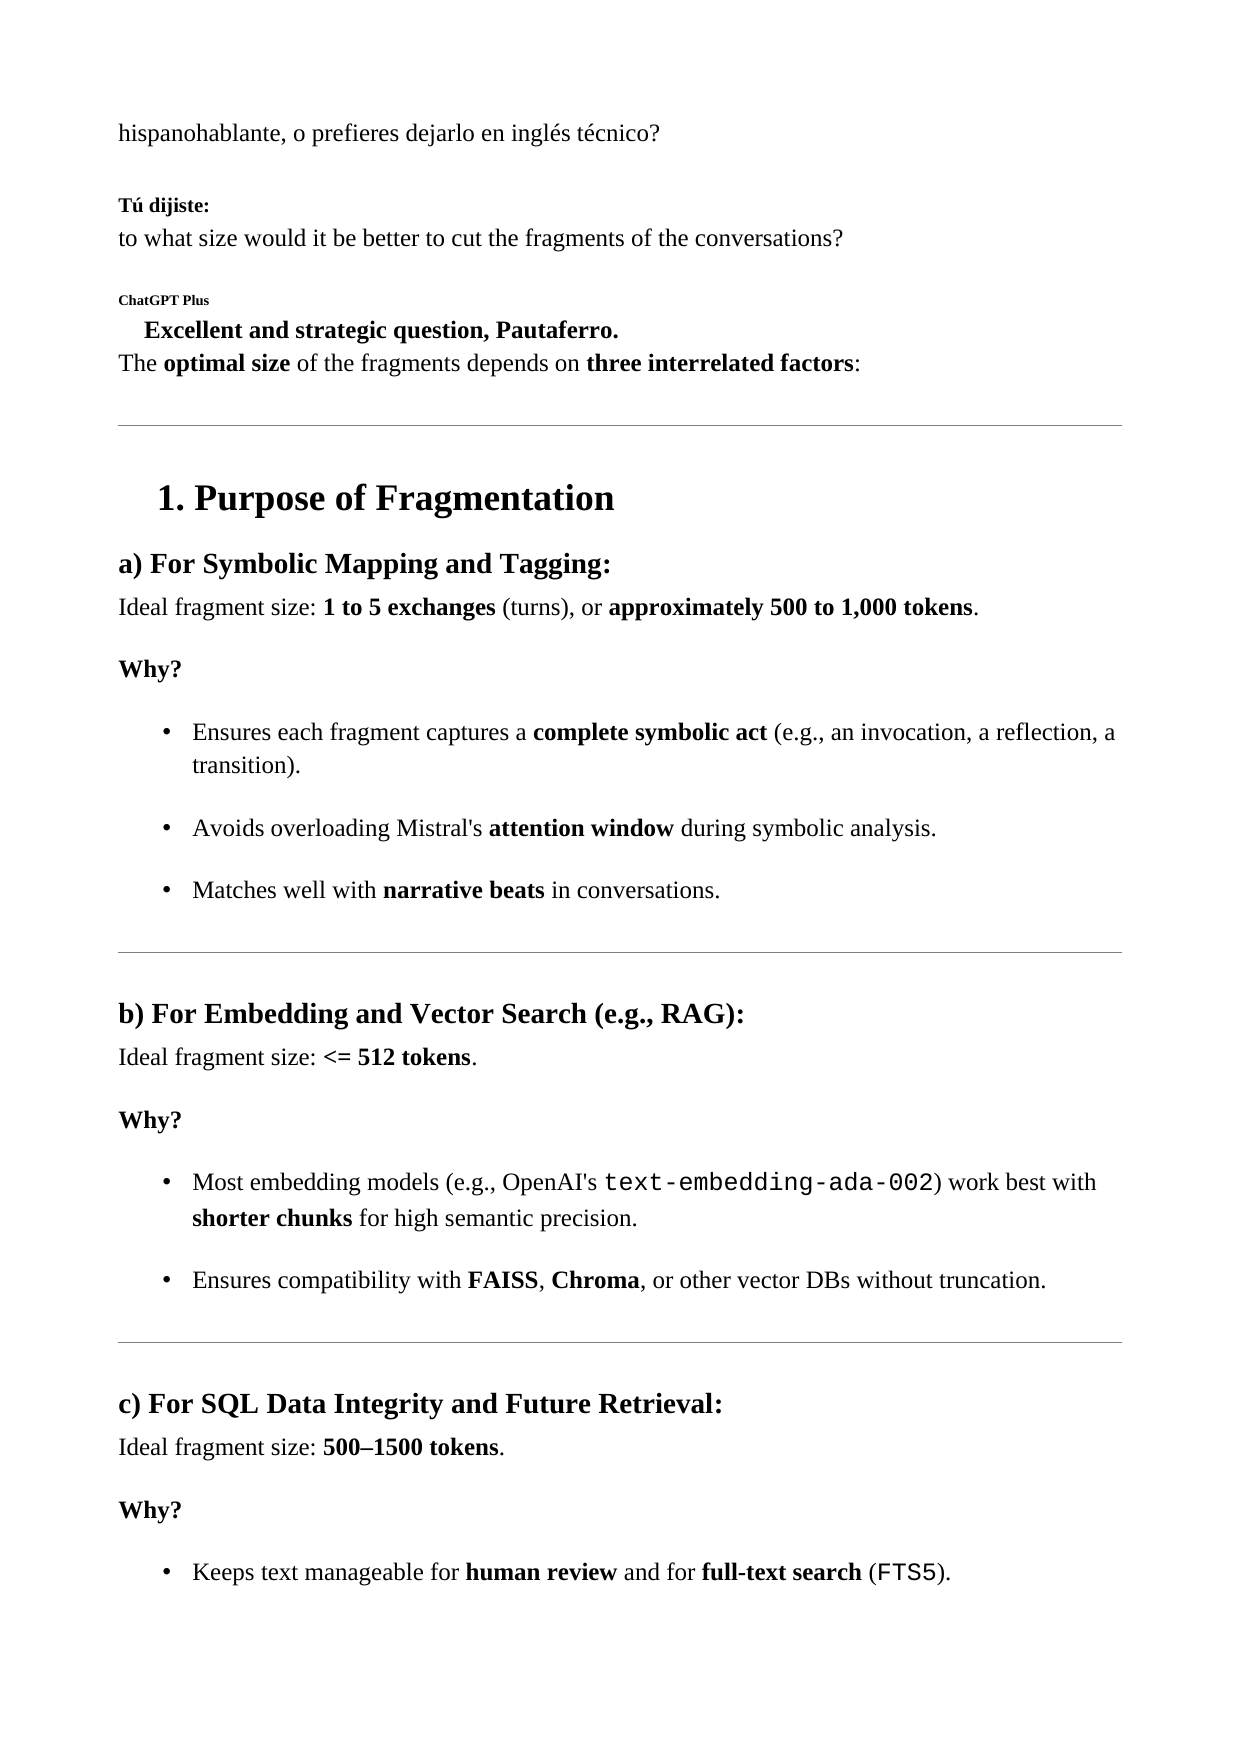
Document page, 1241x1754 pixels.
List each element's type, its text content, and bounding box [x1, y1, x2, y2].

text Why? [118, 1495, 1122, 1524]
list Keeps text manageable for human review and for full-text search (FTS5). [162, 1557, 1122, 1588]
subtitle b) For Embedding and Vector Search (e.g., RAG): [118, 996, 1122, 1030]
text Ideal fragment size: 1 to 5 exchanges (turns), or approximately 500 to 1,000 tokens. [118, 592, 1122, 621]
text hispanohablante, o prefieres dejarlo en inglés técnico? [118, 118, 1122, 147]
text Ideal fragment size: <= 512 tokens. [118, 1042, 1122, 1071]
subtitle a) For Symbolic Mapping and Tagging: [118, 546, 1122, 579]
list Most embedding models (e.g., OpenAI's text-embedding-ada-002) work best with shorter chunks for high semantic precision. [162, 1167, 1122, 1231]
text Ideal fragment size: 500–1500 tokens. [118, 1432, 1122, 1461]
list Avoids overloading Mistral's attention window during symbolic analysis. [162, 813, 1122, 841]
list Matches well with narrative beats in conversations. [162, 875, 1122, 904]
text Why? [118, 1105, 1122, 1134]
text 🔑 Excellent and strategic question, Pautaferro. The optimal size of the fragments depends on three interrelated factors: [118, 315, 1122, 377]
subtitle ✅ 1. Purpose of Fragmentation [118, 476, 1122, 519]
text to what size would it be better to cut the fragments of the conversations? [118, 223, 1122, 252]
subtitle Tú dijiste: [118, 193, 1122, 217]
subtitle ChatGPT Plus [118, 292, 1122, 309]
list Ensures each fragment captures a complete symbolic act (e.g., an invocation, a reflection, a transition). [162, 717, 1122, 779]
list Ensures compatibility with FAISS, Chroma, or other vector DBs without truncation. [162, 1265, 1122, 1294]
subtitle c) For SQL Data Integrity and Future Retrieval: [118, 1386, 1122, 1420]
text Why? [118, 654, 1122, 683]
